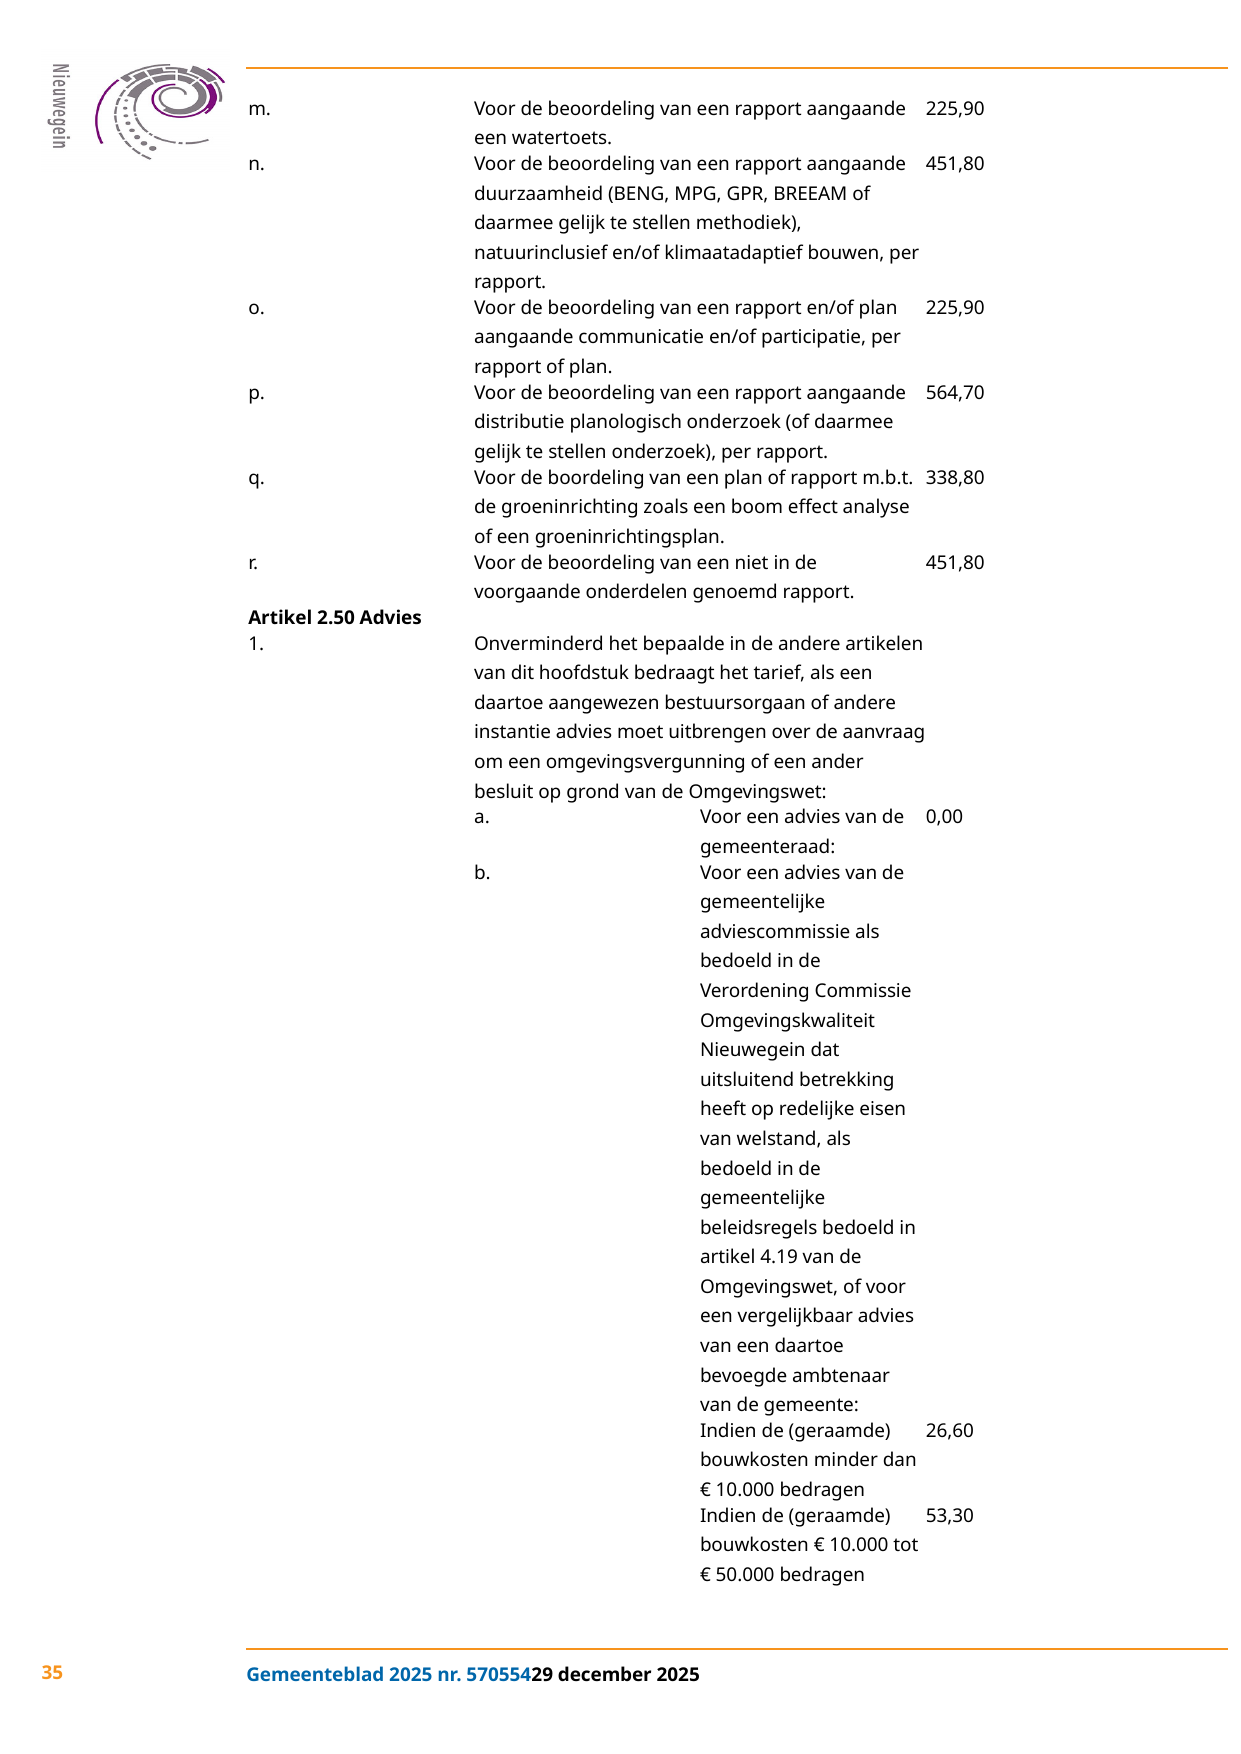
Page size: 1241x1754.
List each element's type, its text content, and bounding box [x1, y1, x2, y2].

table_cell [474, 1502, 700, 1587]
table_cell 53,30 [926, 1502, 1152, 1587]
table_cell 225,90 [926, 95, 1152, 150]
table_cell [248, 1417, 474, 1502]
table_cell 0,00 [926, 804, 1152, 859]
table_cell [926, 604, 1152, 630]
table_cell [248, 1502, 474, 1587]
table_cell [926, 630, 1152, 803]
table_cell [248, 804, 474, 859]
table_cell [248, 859, 474, 1417]
table_cell 564,70 [926, 379, 1152, 464]
picture [41, 47, 231, 172]
table_cell Voor een advies van de gemeenteraad: [700, 804, 926, 859]
table_cell b. [474, 859, 700, 1417]
table_cell m. [248, 95, 474, 150]
table_cell Voor de beoordeling van een rapport en/of plan aangaande communicatie en/of participatie, per rapport of plan. [474, 294, 926, 379]
table_cell Indien de (geraamde) bouwkosten minder dan € 10.000 bedragen [700, 1417, 926, 1502]
table_cell Voor de beoordeling van een niet in de voorgaande onderdelen genoemd rapport. [474, 549, 926, 604]
table_cell r. [248, 549, 474, 604]
table_cell [474, 1417, 700, 1502]
table_cell Voor de beoordeling van een rapport aangaande distributie planologisch onderzoek (of daarmee gelijk te stellen onderzoek), per rapport. [474, 379, 926, 464]
table_cell 338,80 [926, 464, 1152, 549]
table_cell Voor de boordeling van een plan of rapport m.b.t. de groeninrichting zoals een boom effect analyse of een groeninrichtingsplan. [474, 464, 926, 549]
table_cell Onverminderd het bepaalde in de andere artikelen van dit hoofdstuk bedraagt het tarief, als een daartoe aangewezen bestuursorgaan of andere instantie advies moet uitbrengen over de aanvraag om een omgevingsvergunning of een ander besluit op grond van de Omgevingswet: [474, 630, 926, 803]
table_cell p. [248, 379, 474, 464]
table_cell 225,90 [926, 294, 1152, 379]
table_cell Voor de beoordeling van een rapport aangaande een watertoets. [474, 95, 926, 150]
table_cell Voor de beoordeling van een rapport aangaande duurzaamheid (BENG, MPG, GPR, BREEAM of daarmee gelijk te stellen methodiek), natuurinclusief en/of klimaatadaptief bouwen, per rapport. [474, 150, 926, 294]
table_cell Artikel 2.50 Advies [248, 604, 926, 630]
table_cell a. [474, 804, 700, 859]
table_cell o. [248, 294, 474, 379]
table_cell [926, 859, 1152, 1417]
table_cell Indien de (geraamde) bouwkosten € 10.000 tot € 50.000 bedragen [700, 1502, 926, 1587]
table_cell 26,60 [926, 1417, 1152, 1502]
table_cell n. [248, 150, 474, 294]
table_cell q. [248, 464, 474, 549]
table_cell Voor een advies van de gemeentelijke adviescommissie als bedoeld in de Verordening Commissie Omgevingskwaliteit Nieuwegein dat uitsluitend betrekking heeft op redelijke eisen van welstand, als bedoeld in de gemeentelijke beleidsregels bedoeld in artikel 4.19 van de Omgevingswet, of voor een vergelijkbaar advies van een daartoe bevoegde ambtenaar van de gemeente: [700, 859, 926, 1417]
table_cell 451,80 [926, 549, 1152, 604]
table_cell 451,80 [926, 150, 1152, 294]
table_cell 1. [248, 630, 474, 803]
